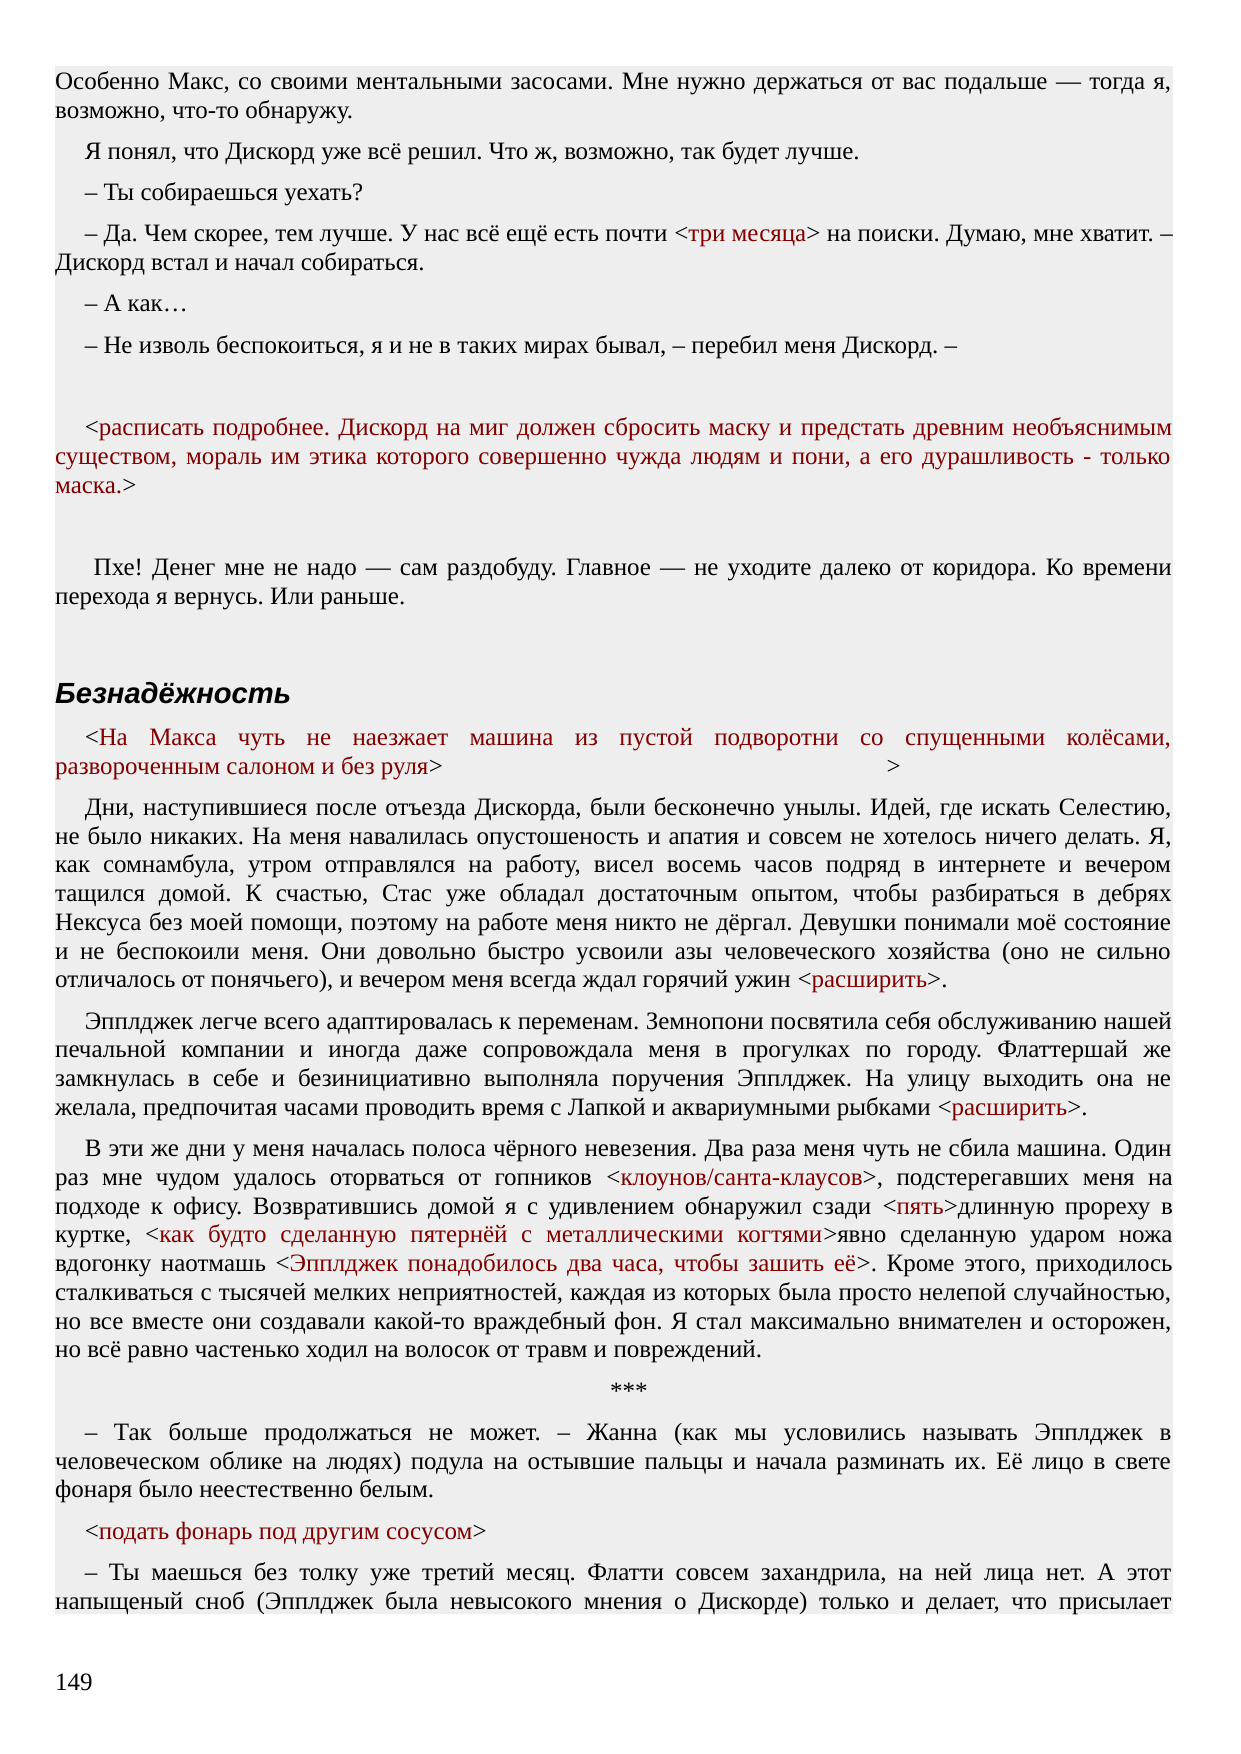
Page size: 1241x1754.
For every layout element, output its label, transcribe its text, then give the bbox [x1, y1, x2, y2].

text Особенно Макс, со своими ментальными засосами. Мне нужно держаться от вас подальше — тогда я, возможно, что-то обнаружу. [55, 66, 1173, 123]
text <подать фонарь под другим сосусом> [55, 1516, 1173, 1544]
text – А как… [55, 288, 1173, 317]
text В эти же дни у меня началась полоса чёрного невезения. Два раза меня чуть не сбила машина. Один раз мне чудом удалось оторваться от гопников <клоунов/санта-клаусов>, подстерегавших меня на подходе к офису. Возвратившись домой я с удивлением обнаружил сзади <пять>длинную прореху в куртке, <как будто сделанную пятернёй с металлическими когтями>явно сделанную ударом ножа вдогонку наотмашь <Эпплджек понадобилось два часа, чтобы зашить её>. Кроме этого, приходилось сталкиваться с тысячей мелких неприятностей, каждая из которых была просто нелепой случайностью, но все вместе они создавали какой-то враждебный фон. Я стал максимально внимателен и осторожен, но всё равно частенько ходил на волосок от травм и повреждений. [55, 1133, 1173, 1363]
text – Так больше продолжаться не может. – Жанна (как мы условились называть Эпплджек в человеческом облике на людях) подула на остывшие пальцы и начала разминать их. Её лицо в свете фонаря было неестественно белым. [55, 1417, 1173, 1503]
text – Ты маешься без толку уже третий месяц. Флатти совсем захандрила, на ней лица нет. А этот напыщеный сноб (Эпплджек была невысокого мнения о Дискорде) только и делает, что присылает [55, 1557, 1173, 1614]
text Эпплджек легче всего адаптировалась к переменам. Земнопони посвятила себя обслуживанию нашей печальной компании и иногда даже сопровождала меня в прогулках по городу. Флаттершай же замкнулась в себе и безинициативно выполняла поручения Эпплджек. На улицу выходить она не желала, предпочитая часами проводить время с Лапкой и аквариумными рыбками <расширить>. [55, 1006, 1173, 1121]
text Я понял, что Дискорд уже всё решил. Что ж, возможно, так будет лучше. [55, 136, 1173, 165]
text – Не изволь беспокоиться, я и не в таких мирах бывал, – перебил меня Дискорд. – [55, 330, 1173, 358]
text Дни, наступившиеся после отъезда Дискорда, были бесконечно унылы. Идей, где искать Селестию, не было никаких. На меня навалилась опустошеность и апатия и совсем не хотелось ничего делать. Я, как сомнамбула, утром отправлялся на работу, висел восемь часов подряд в интернете и вечером тащился домой. К счастью, Стас уже обладал достаточным опытом, чтобы разбираться в дебрях Нексуса без моей помощи, поэтому на работе меня никто не дёргал. Девушки понимали моё состояние и не беспокоили меня. Они довольно быстро усвоили азы человеческого хозяйства (оно не сильно отличалось от понячьего), и вечером меня всегда ждал горячий ужин <расширить>. [55, 792, 1173, 993]
text – Да. Чем скорее, тем лучше. У нас всё ещё есть почти <три месяца> на поиски. Думаю, мне хватит. – Дискорд встал и начал собираться. [55, 218, 1173, 276]
text *** [55, 1376, 1173, 1404]
text <расписать подробнее. Дискорд на миг должен сбросить маску и предстать древним необъяснимым существом, мораль им этика которого совершенно чужда людям и пони, а его дурашливость - только маска.> [55, 412, 1173, 498]
subtitle Безнадёжность [55, 676, 1173, 709]
text <На Макса чуть не наезжает машина из пустой подворотни со спущенными колёсами, развороченным салоном и без руля> > [55, 722, 1173, 779]
text Пхе! Денег мне не надо — сам раздобуду. Главное — не уходите далеко от коридора. Ко времени перехода я вернусь. Или раньше. [55, 552, 1173, 610]
text – Ты собираешься уехать? [55, 177, 1173, 206]
